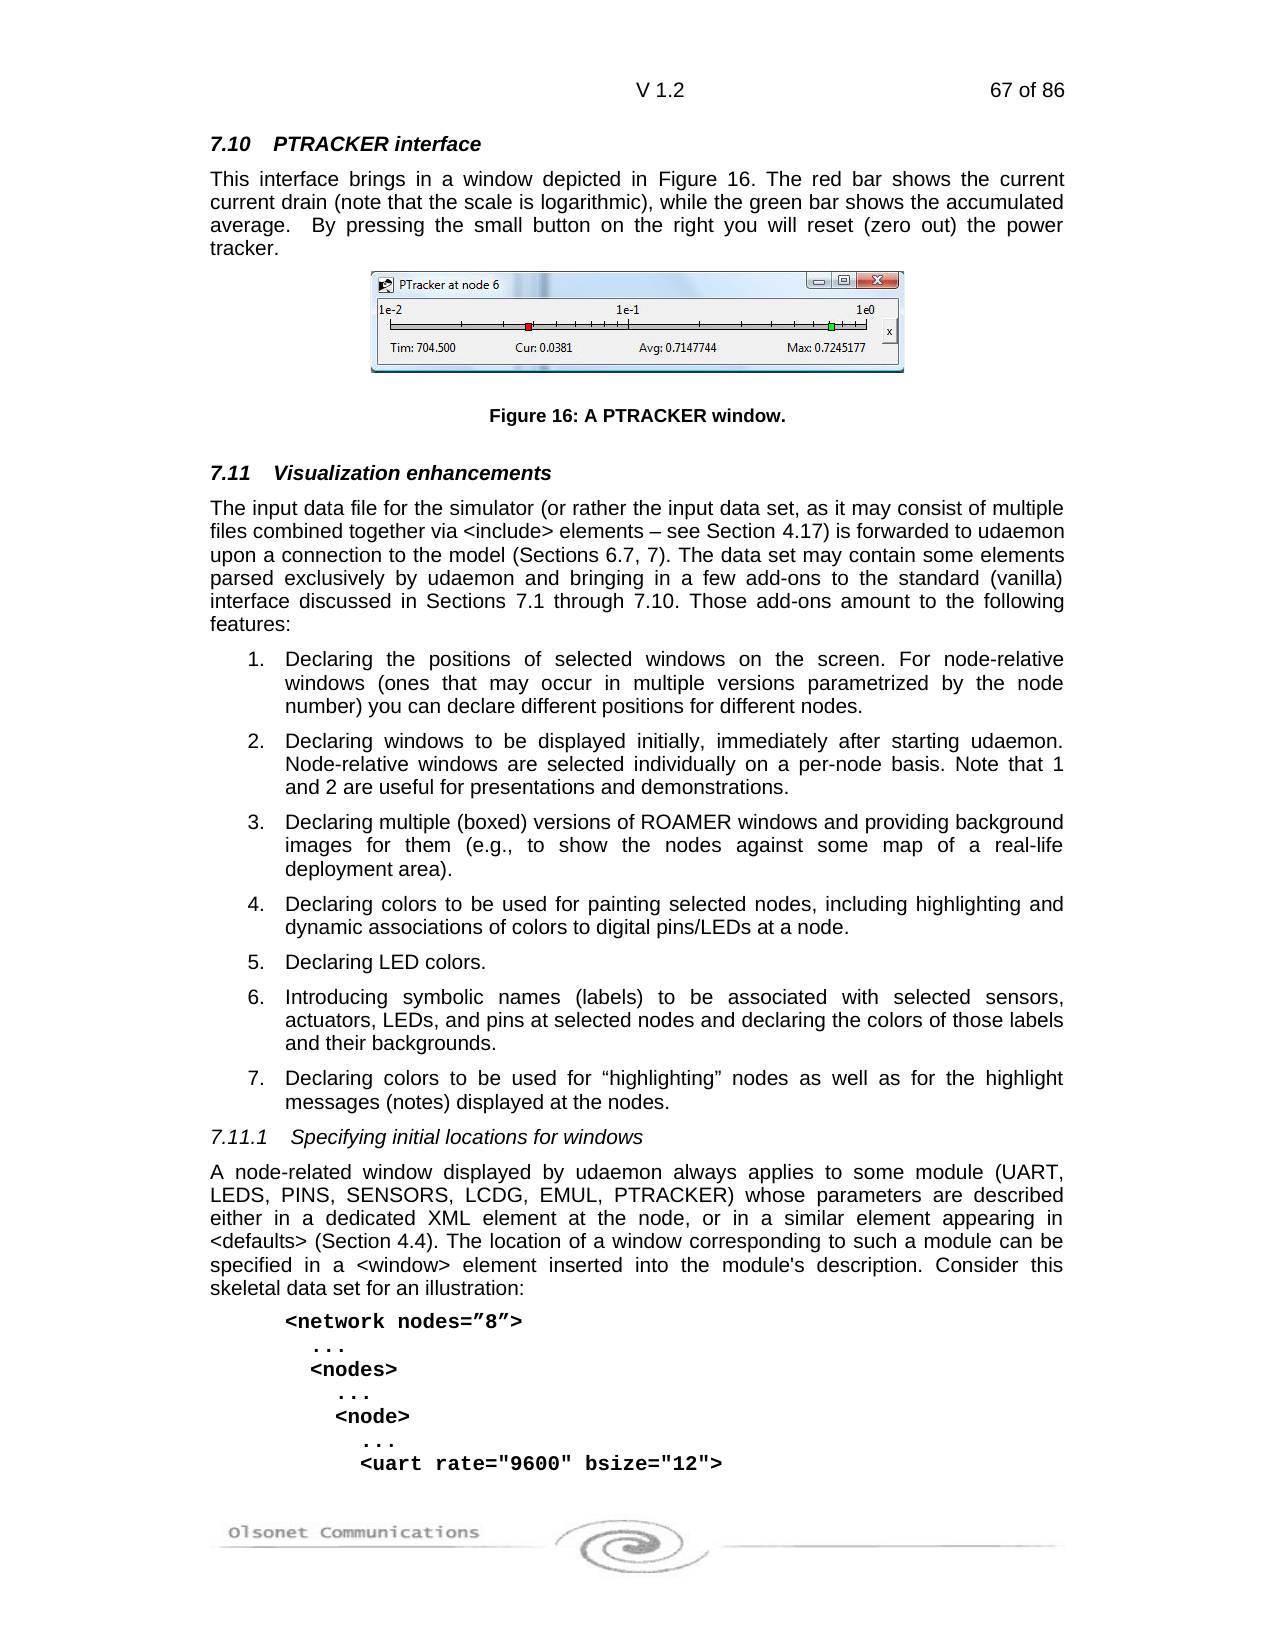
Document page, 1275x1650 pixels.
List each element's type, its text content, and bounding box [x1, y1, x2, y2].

text Figure 16: A PTRACKER window. [371, 406, 904, 427]
text ... [210, 1335, 1065, 1359]
list Declaring colors to be used for painting selected nodes, including highlighting and dynamic associations of colors to digital pins/LEDs at a node. [247, 892, 1065, 939]
list Declaring colors to be used for “highlighting” nodes as well as for the highlight messages (notes) displayed at the nodes. [247, 1067, 1065, 1113]
text <uart rate="9600" bsize="12"> [210, 1453, 1065, 1477]
subtitle Specifying initial locations for windows [210, 1125, 1065, 1148]
picture [370, 271, 905, 373]
text <network nodes=”8”> [210, 1311, 1065, 1335]
subtitle Visualization enhancements [210, 462, 1065, 485]
text The input data file for the simulator (or rather the input data set, as it may consist of multiple files combined together via <include> elements – see Section 4.17) is forwarded to udaemon upon a connection to the model (Sections 6.7, 7). The data set may contain some elements parsed exclusively by udaemon and bringing in a few add-ons to the standard (vanilla) interface discussed in Sections 7.1 through 7.10. Those add-ons amount to the following features: [210, 497, 1065, 636]
text A node-related window displayed by udaemon always applies to some module (UART, LEDS, PINS, SENSORS, LCDG, EMUL, PTRACKER) whose parameters are described either in a dedicated XML element at the node, or in a similar element appearing in <defaults> (Section 4.4). The location of a window corresponding to such a module can be specified in a <window> element inserted into the module's description. Consider this skeletal data set for an illustration: [210, 1160, 1065, 1299]
text This interface brings in a window depicted in Figure 16. The red bar shows the current current drain (note that the scale is logarithmic), while the green bar shows the accumulated average. By pressing the small button on the right you will reset (zero out) the power tracker. [210, 167, 1065, 260]
list Declaring multiple (boxed) versions of ROAMER windows and providing background images for them (e.g., to show the nodes against some map of a real-life deployment area). [247, 811, 1065, 881]
list Declaring LED colors. [247, 951, 1065, 974]
list Declaring windows to be displayed initially, immediately after starting udaemon. Node-relative windows are selected individually on a per-node basis. Note that 1 and 2 are useful for presentations and demonstrations. [247, 729, 1065, 799]
subtitle PTRACKER interface [210, 132, 1065, 155]
text ... [210, 1382, 1065, 1406]
text ... [210, 1429, 1065, 1453]
list Declaring the positions of selected windows on the screen. For node-relative windows (ones that may occur in multiple versions parametrized by the node number) you can declare different positions for different nodes. [247, 648, 1065, 718]
text <nodes> [210, 1359, 1065, 1382]
text <node> [210, 1406, 1065, 1429]
list Introducing symbolic names (labels) to be associated with selected sensors, actuators, LEDs, and pins at selected nodes and declaring the colors of those labels and their backgrounds. [247, 986, 1065, 1055]
picture [210, 1504, 1065, 1596]
